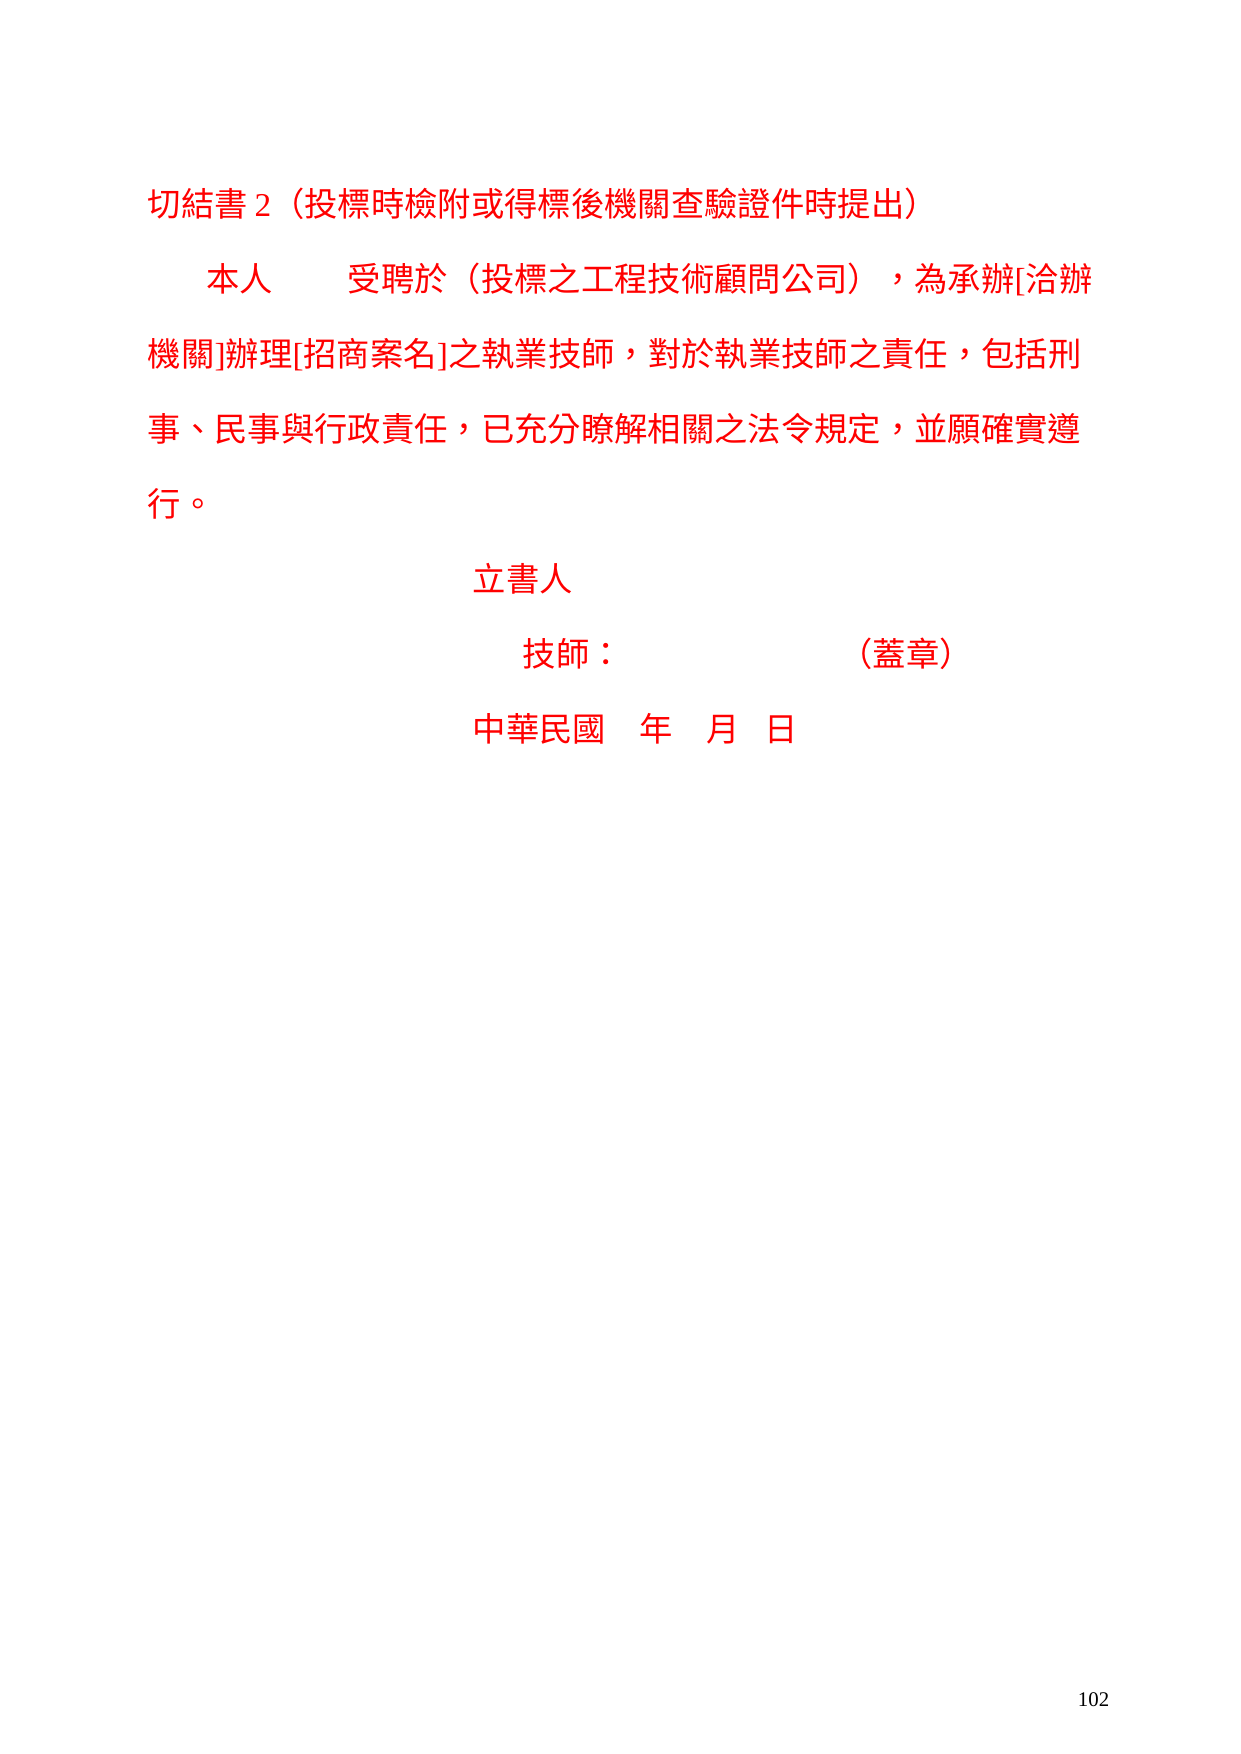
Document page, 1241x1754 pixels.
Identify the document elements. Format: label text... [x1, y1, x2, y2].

text 中華民國 年 月 日 [473, 689, 1092, 764]
text 切結書2（投標時檢附或得標後機關查驗證件時提出） [148, 164, 1092, 239]
text 立書人 [473, 539, 1092, 614]
text 技師： （蓋章） [523, 614, 1092, 689]
text 本人 受聘於（投標之工程技術顧問公司），為承辦[洽辦機關]辦理[招商案名]之執業技師，對於執業技師之責任，包括刑事、民事與行政責任，已充分瞭解相關之法令規定，並願確實遵行。 [148, 239, 1092, 539]
